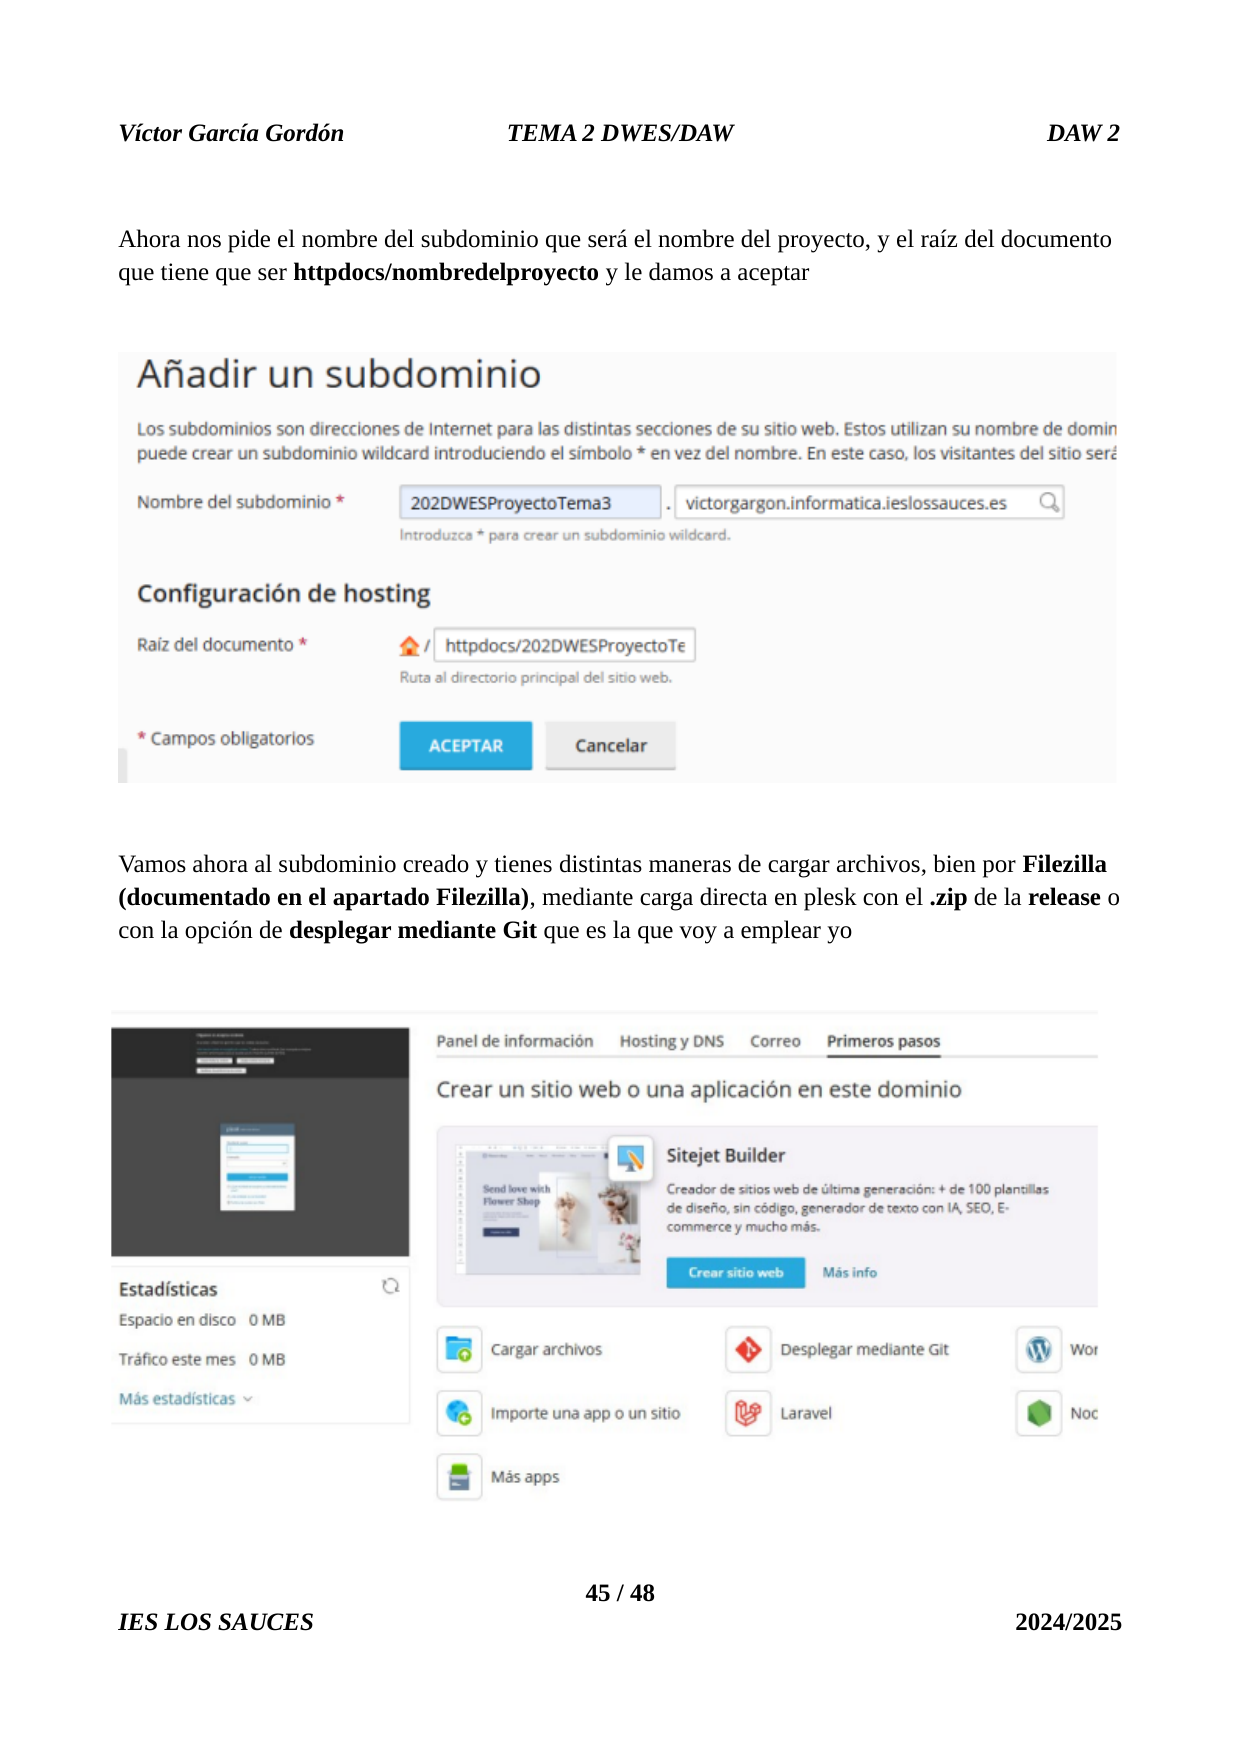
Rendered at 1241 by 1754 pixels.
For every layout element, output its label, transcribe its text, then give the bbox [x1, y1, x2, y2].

text Vamos ahora al subdominio creado y tienes distintas maneras de cargar archivos, bien por Filezilla (documentado en el apartado Filezilla), mediante carga directa en plesk con el .zip de la release o con la opción de desplegar mediante Git que es la que voy a emplear yo [118, 849, 1122, 944]
picture [118, 352, 1123, 783]
picture [110, 1010, 1115, 1509]
text Ahora nos pide el nombre del subdominio que será el nombre del proyecto, y el raíz del documento que tiene que ser httpdocs/nombredelproyecto y le damos a aceptar [118, 224, 1122, 286]
